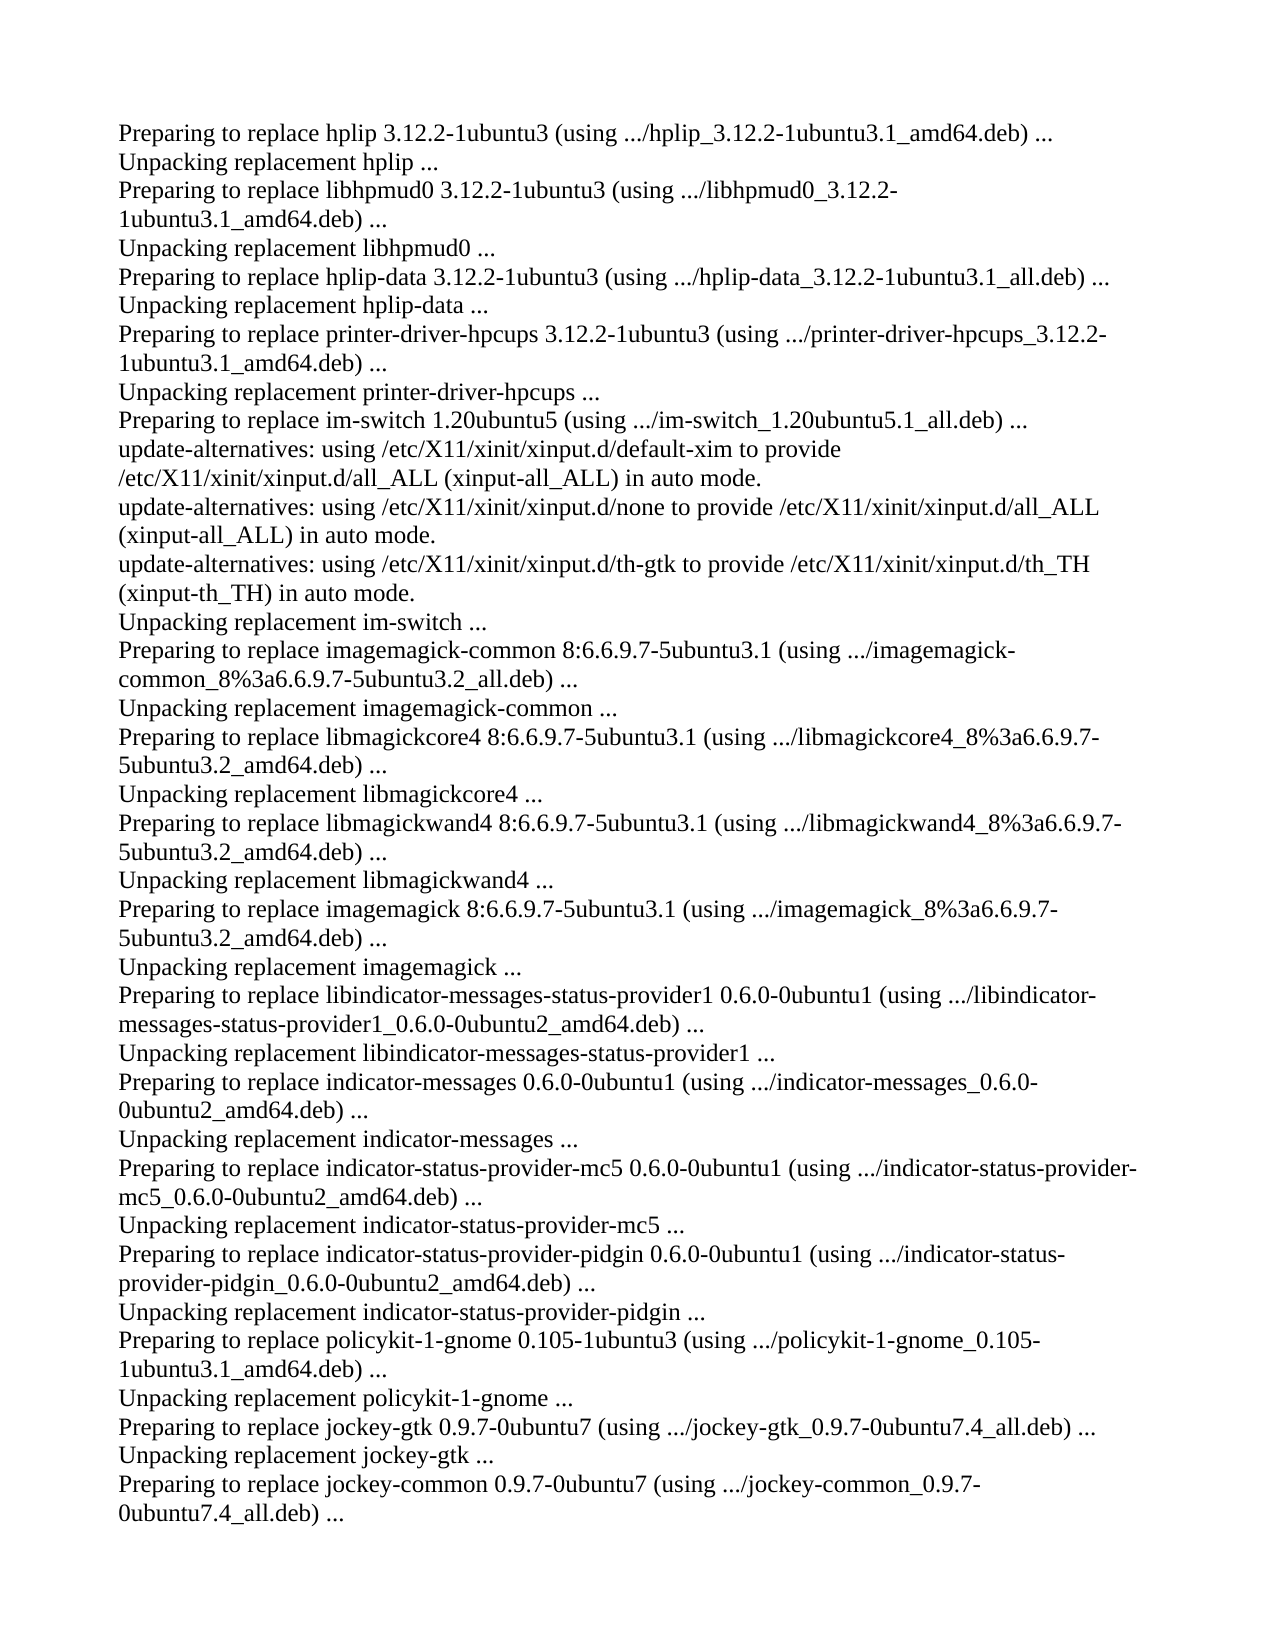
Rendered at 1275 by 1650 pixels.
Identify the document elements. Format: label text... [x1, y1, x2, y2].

text Preparing to replace libmagickcore4 8:6.6.9.7-5ubuntu3.1 (using .../libmagickcore4_8%3a6.6.9.7-5ubuntu3.2_amd64.deb) ... [118, 722, 1157, 779]
text Preparing to replace jockey-gtk 0.9.7-0ubuntu7 (using .../jockey-gtk_0.9.7-0ubuntu7.4_all.deb) ... [118, 1412, 1157, 1441]
text Unpacking replacement indicator-status-provider-mc5 ... [118, 1211, 1157, 1239]
text Preparing to replace libhpmud0 3.12.2-1ubuntu3 (using .../libhpmud0_3.12.2-1ubuntu3.1_amd64.deb) ... [118, 176, 1157, 233]
text Preparing to replace libindicator-messages-status-provider1 0.6.0-0ubuntu1 (using .../libindicator-messages-status-provider1_0.6.0-0ubuntu2_amd64.deb) ... [118, 981, 1157, 1038]
text Preparing to replace jockey-common 0.9.7-0ubuntu7 (using .../jockey-common_0.9.7-0ubuntu7.4_all.deb) ... [118, 1469, 1157, 1527]
text Unpacking replacement hplip ... [118, 147, 1157, 176]
text update-alternatives: using /etc/X11/xinit/xinput.d/th-gtk to provide /etc/X11/xinit/xinput.d/th_TH (xinput-th_TH) in auto mode. [118, 549, 1157, 607]
text Preparing to replace im-switch 1.20ubuntu5 (using .../im-switch_1.20ubuntu5.1_all.deb) ... [118, 406, 1157, 434]
text Preparing to replace policykit-1-gnome 0.105-1ubuntu3 (using .../policykit-1-gnome_0.105-1ubuntu3.1_amd64.deb) ... [118, 1326, 1157, 1383]
text update-alternatives: using /etc/X11/xinit/xinput.d/default-xim to provide /etc/X11/xinit/xinput.d/all_ALL (xinput-all_ALL) in auto mode. [118, 434, 1157, 492]
text Preparing to replace printer-driver-hpcups 3.12.2-1ubuntu3 (using .../printer-driver-hpcups_3.12.2-1ubuntu3.1_amd64.deb) ... [118, 319, 1157, 377]
text Preparing to replace indicator-status-provider-pidgin 0.6.0-0ubuntu1 (using .../indicator-status-provider-pidgin_0.6.0-0ubuntu2_amd64.deb) ... [118, 1239, 1157, 1297]
text Preparing to replace hplip 3.12.2-1ubuntu3 (using .../hplip_3.12.2-1ubuntu3.1_amd64.deb) ... [118, 118, 1157, 147]
text Unpacking replacement hplip-data ... [118, 291, 1157, 319]
text Preparing to replace hplip-data 3.12.2-1ubuntu3 (using .../hplip-data_3.12.2-1ubuntu3.1_all.deb) ... [118, 262, 1157, 291]
text Preparing to replace indicator-status-provider-mc5 0.6.0-0ubuntu1 (using .../indicator-status-provider-mc5_0.6.0-0ubuntu2_amd64.deb) ... [118, 1153, 1157, 1211]
text Unpacking replacement im-switch ... [118, 607, 1157, 636]
text Unpacking replacement indicator-status-provider-pidgin ... [118, 1297, 1157, 1326]
text Preparing to replace indicator-messages 0.6.0-0ubuntu1 (using .../indicator-messages_0.6.0-0ubuntu2_amd64.deb) ... [118, 1067, 1157, 1124]
text Unpacking replacement libmagickwand4 ... [118, 866, 1157, 894]
text Unpacking replacement jockey-gtk ... [118, 1441, 1157, 1469]
text Unpacking replacement policykit-1-gnome ... [118, 1383, 1157, 1412]
text update-alternatives: using /etc/X11/xinit/xinput.d/none to provide /etc/X11/xinit/xinput.d/all_ALL (xinput-all_ALL) in auto mode. [118, 492, 1157, 549]
text Preparing to replace libmagickwand4 8:6.6.9.7-5ubuntu3.1 (using .../libmagickwand4_8%3a6.6.9.7-5ubuntu3.2_amd64.deb) ... [118, 808, 1157, 866]
text Unpacking replacement indicator-messages ... [118, 1124, 1157, 1153]
text Unpacking replacement imagemagick ... [118, 952, 1157, 981]
text Preparing to replace imagemagick-common 8:6.6.9.7-5ubuntu3.1 (using .../imagemagick-common_8%3a6.6.9.7-5ubuntu3.2_all.deb) ... [118, 636, 1157, 693]
text Unpacking replacement libmagickcore4 ... [118, 779, 1157, 808]
text Unpacking replacement libindicator-messages-status-provider1 ... [118, 1038, 1157, 1067]
text Unpacking replacement libhpmud0 ... [118, 233, 1157, 262]
text Preparing to replace imagemagick 8:6.6.9.7-5ubuntu3.1 (using .../imagemagick_8%3a6.6.9.7-5ubuntu3.2_amd64.deb) ... [118, 894, 1157, 952]
text Unpacking replacement printer-driver-hpcups ... [118, 377, 1157, 406]
text Unpacking replacement imagemagick-common ... [118, 693, 1157, 722]
